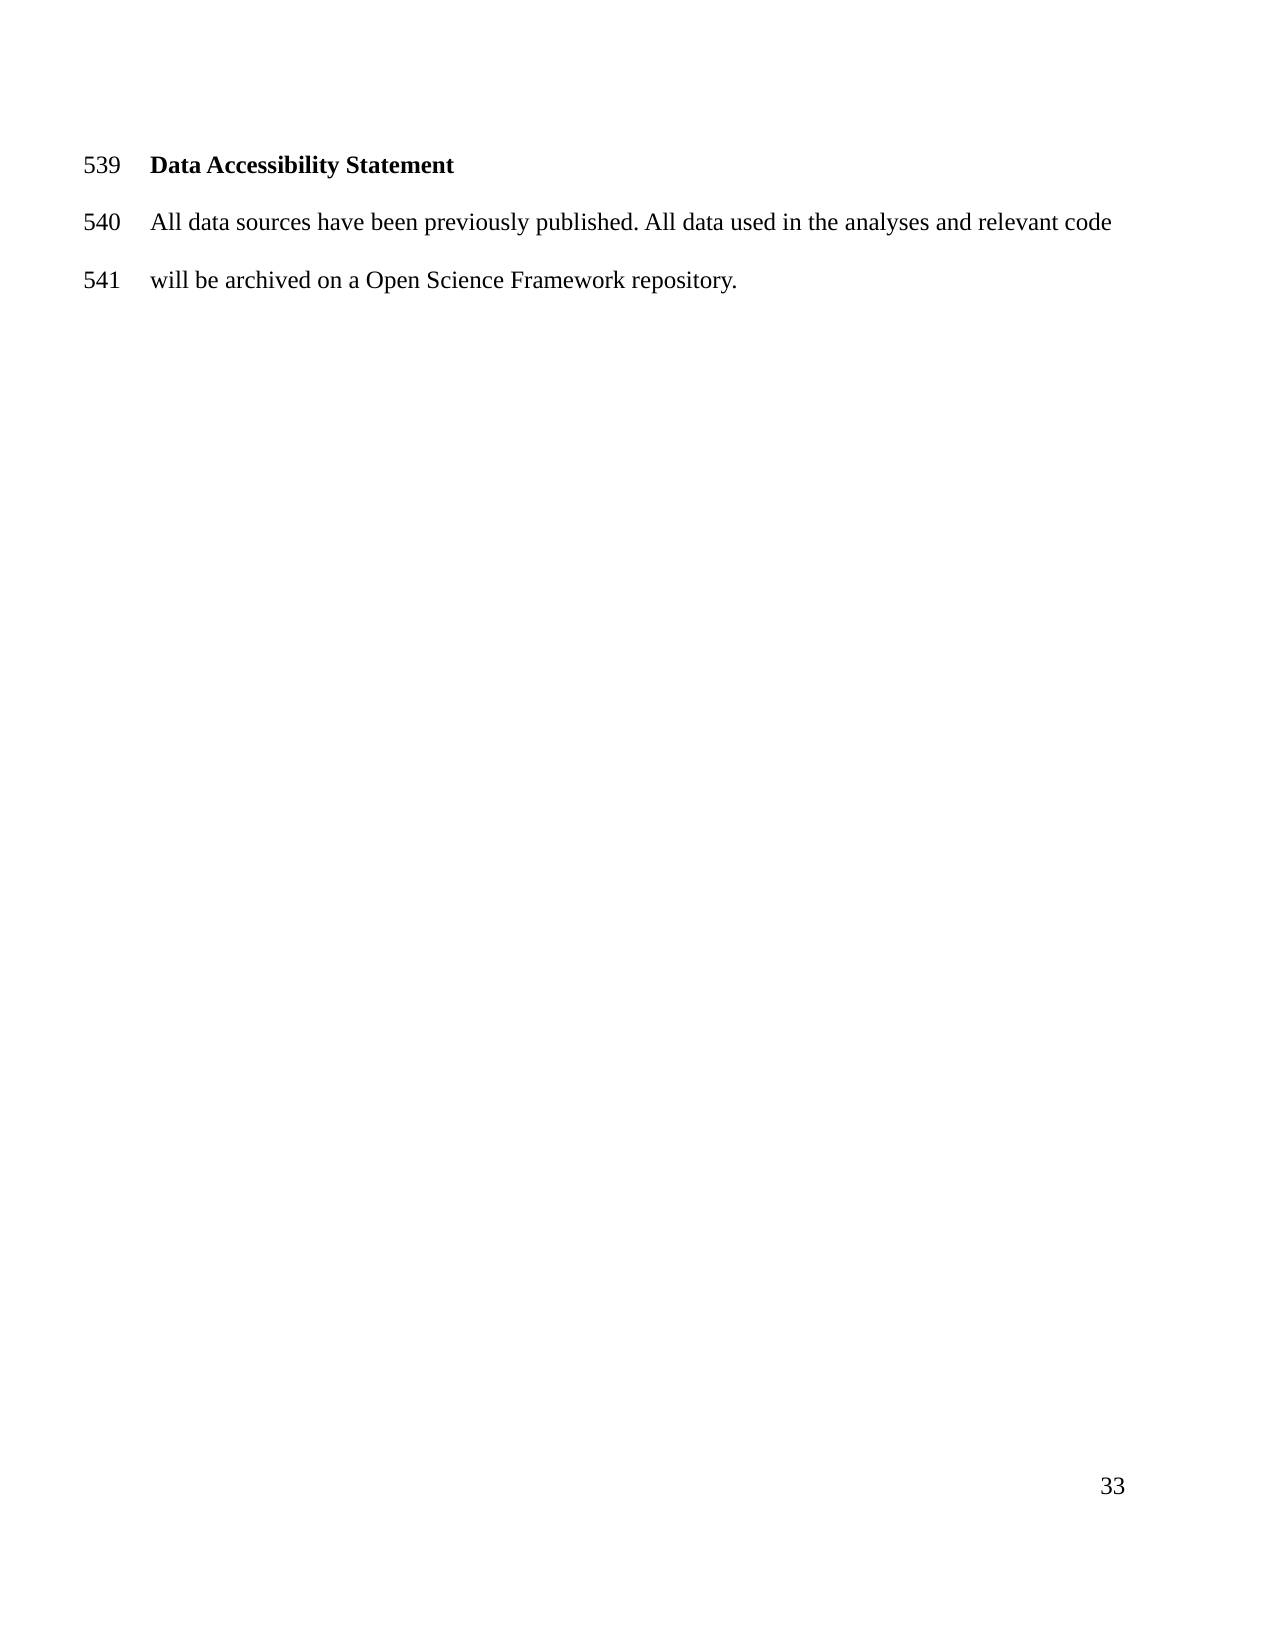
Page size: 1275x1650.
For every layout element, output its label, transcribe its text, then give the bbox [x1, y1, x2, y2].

text All data sources have been previously published. All data used in the analyses and relevant code will be archived on a Open Science Framework repository. [150, 207, 1125, 294]
text Data Accessibility Statement [150, 150, 1125, 179]
